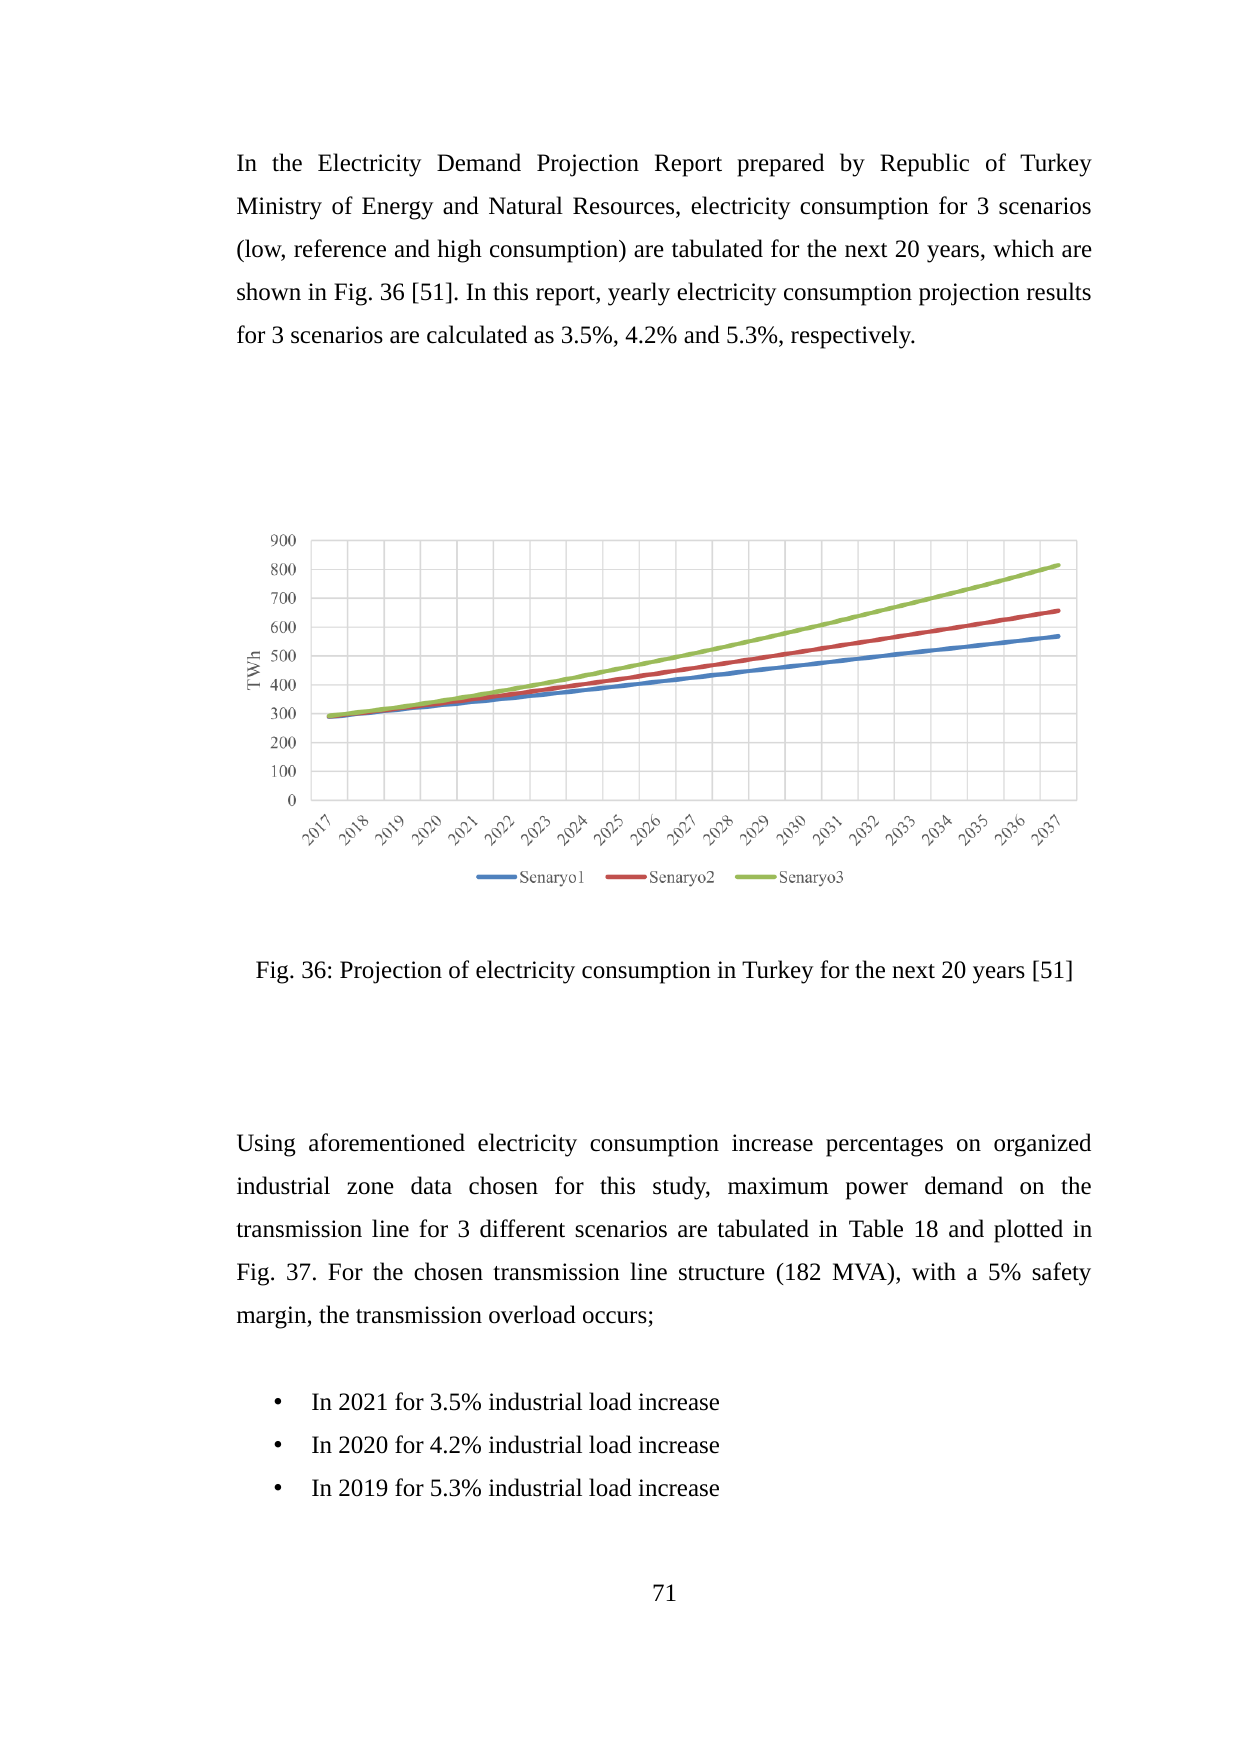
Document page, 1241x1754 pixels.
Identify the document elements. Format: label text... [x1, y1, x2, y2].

text In the Electricity Demand Projection Report prepared by Republic of Turkey Ministry of Energy and Natural Resources, electricity consumption for 3 scenarios (low, reference and high consumption) are tabulated for the next 20 years, which are shown in Fig. 36 [51]⁠. In this report, yearly electricity consumption projection results for 3 scenarios are calculated as 3.5%, 4.2% and 5.3%, respectively. [236, 148, 1093, 349]
list In 2021 for 3.5% industrial load increase [273, 1387, 1093, 1416]
list In 2020 for 4.2% industrial load increase [273, 1430, 1093, 1459]
text Fig. 36: Projection of electricity consumption in Turkey for the next 20 years [51]⁠ [236, 956, 1093, 984]
text Using aforementioned electricity consumption increase percentages on organized industrial zone data chosen for this study, maximum power demand on the transmission line for 3 different scenarios are tabulated in Table 18 and plotted in Fig. 37. For the chosen transmission line structure (182 MVA), with a 5% safety margin, the transmission overload occurs; [236, 1128, 1093, 1329]
list In 2019 for 5.3% industrial load increase [273, 1473, 1093, 1502]
picture [236, 505, 1093, 902]
